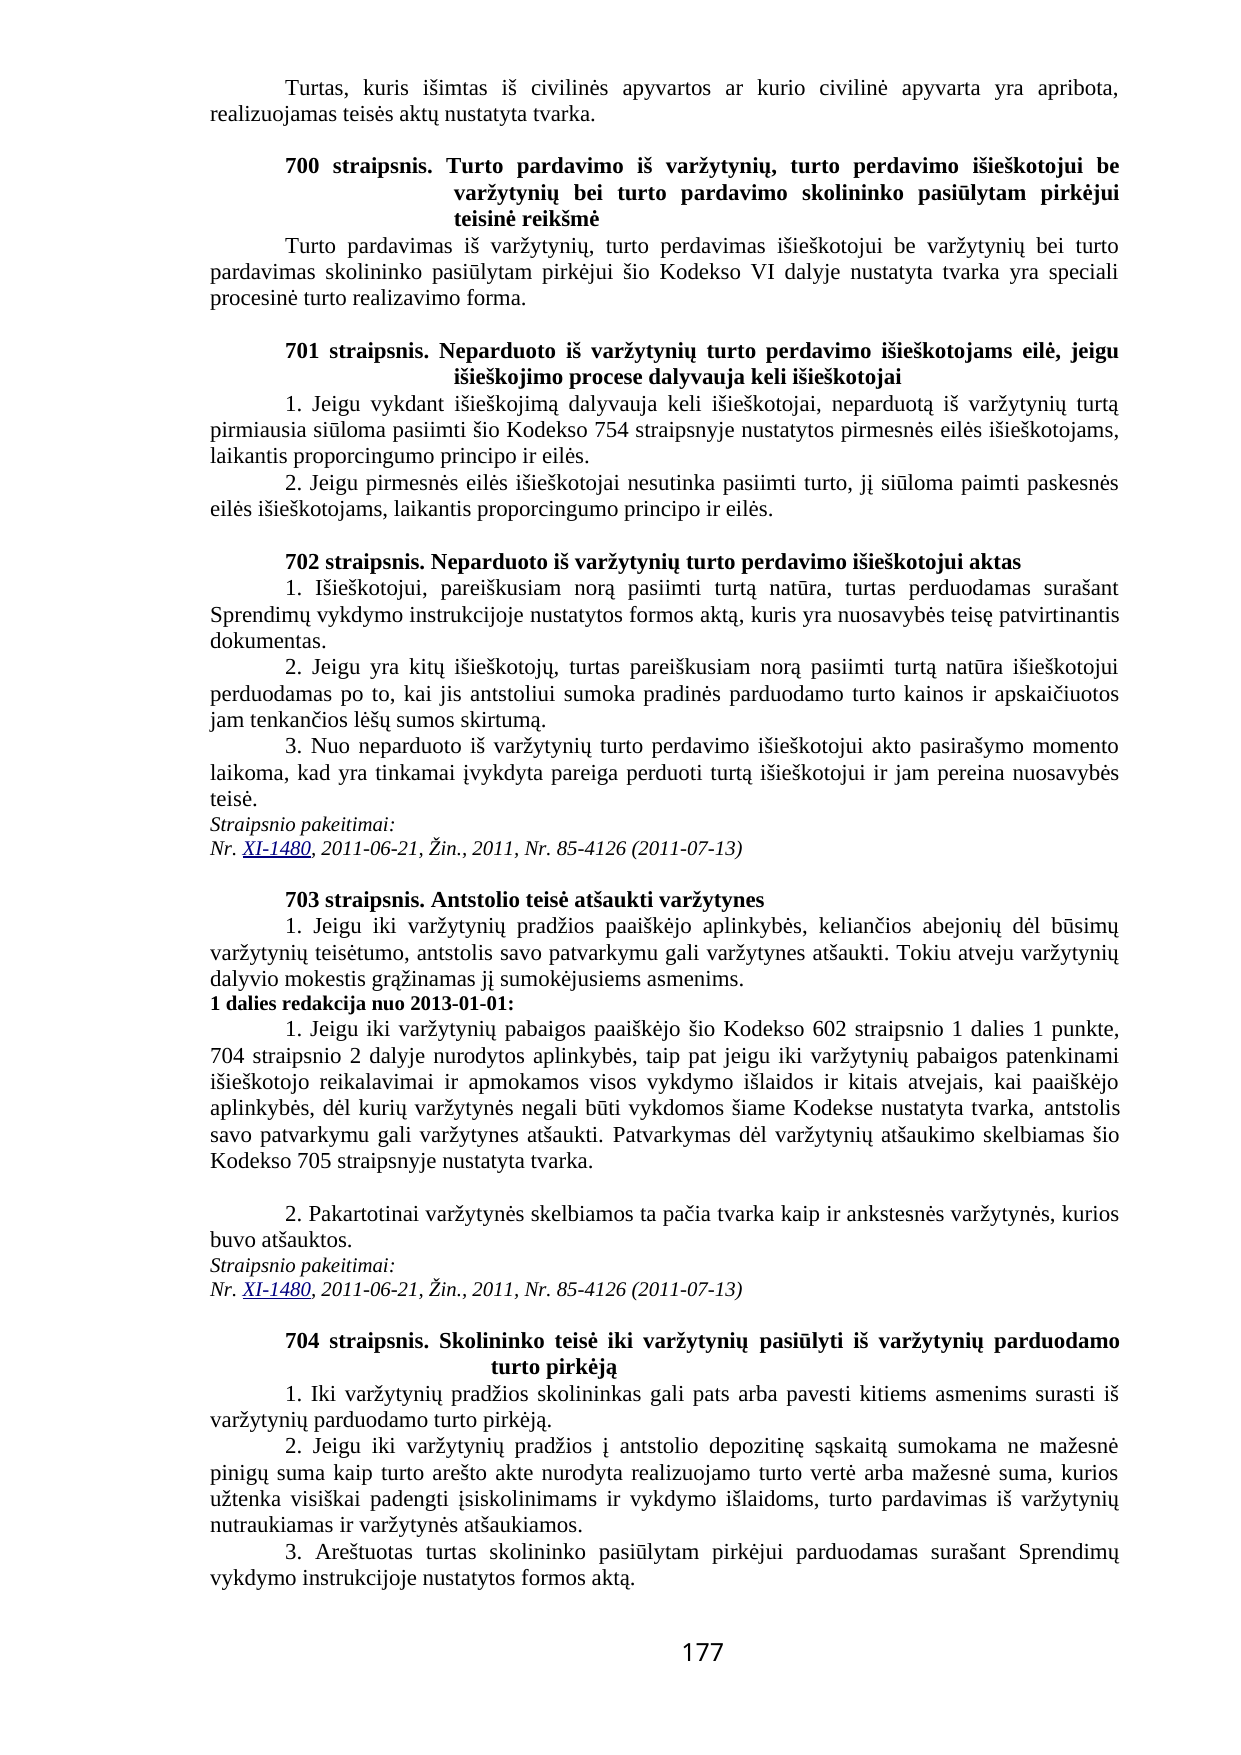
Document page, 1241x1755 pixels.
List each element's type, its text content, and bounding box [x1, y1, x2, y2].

text 3. Nuo neparduoto iš varžytynių turto perdavimo išieškotojui akto pasirašymo momento laikoma, kad yra tinkamai įvykdyta pareiga perduoti turtą išieškotojui ir jam pereina nuosavybės teisė. [210, 732, 1120, 811]
text Turto pardavimas iš varžytynių, turto perdavimas išieškotojui be varžytynių bei turto pardavimas skolininko pasiūlytam pirkėjui šio Kodekso VI dalyje nustatyta tvarka yra speciali procesinė turto realizavimo forma. [210, 232, 1120, 311]
text 1. Išieškotojui, pareiškusiam norą pasiimti turtą natūra, turtas perduodamas surašant Sprendimų vykdymo instrukcijoje nustatytos formos aktą, kuris yra nuosavybės teisę patvirtinantis dokumentas. [210, 574, 1120, 653]
text Nr. XI-1480, 2011-06-21, Žin., 2011, Nr. 85-4126 (2011-07-13) [210, 836, 1120, 859]
text Straipsnio pakeitimai: [210, 1253, 1120, 1277]
text 1 dalies redakcija nuo 2013-01-01: [210, 991, 1120, 1015]
text 2. Jeigu pirmesnės eilės išieškotojai nesutinka pasiimti turto, jį siūloma paimti paskesnės eilės išieškotojams, laikantis proporcingumo principo ir eilės. [210, 469, 1120, 522]
text 2. Jeigu iki varžytynių pradžios į antstolio depozitinę sąskaitą sumokama ne mažesnė pinigų suma kaip turto arešto akte nurodyta realizuojamo turto vertė arba mažesnė suma, kurios užtenka visiškai padengti įsiskolinimams ir vykdymo išlaidoms, turto pardavimas iš varžytynių nutraukiamas ir varžytynės atšaukiamos. [210, 1432, 1120, 1538]
text 1. Jeigu iki varžytynių pabaigos paaiškėjo šio Kodekso 602 straipsnio 1 dalies 1 punkte, 704 straipsnio 2 dalyje nurodytos aplinkybės, taip pat jeigu iki varžytynių pabaigos patenkinami išieškotojo reikalavimai ir apmokamos visos vykdymo išlaidos ir kitais atvejais, kai paaiškėjo aplinkybės, dėl kurių varžytynės negali būti vykdomos šiame Kodekse nustatyta tvarka, antstolis savo patvarkymu gali varžytynes atšaukti. Patvarkymas dėl varžytynių atšaukimo skelbiamas šio Kodekso 705 straipsnyje nustatyta tvarka. [210, 1015, 1120, 1173]
text 703 straipsnis. Antstolio teisė atšaukti varžytynes [210, 886, 1120, 912]
text 701 straipsnis. Neparduoto iš varžytynių turto perdavimo išieškotojams eilė, jeigu išieškojimo procese dalyvauja keli išieškotojai [285, 337, 1120, 390]
text Nr. XI-1480, 2011-06-21, Žin., 2011, Nr. 85-4126 (2011-07-13) [210, 1277, 1120, 1301]
text 1. Iki varžytynių pradžios skolininkas gali pats arba pavesti kitiems asmenims surasti iš varžytynių parduodamo turto pirkėją. [210, 1380, 1120, 1432]
text 702 straipsnis. Neparduoto iš varžytynių turto perdavimo išieškotojui aktas [210, 548, 1120, 574]
text 1. Jeigu vykdant išieškojimą dalyvauja keli išieškotojai, neparduotą iš varžytynių turtą pirmiausia siūloma pasiimti šio Kodekso 754 straipsnyje nustatytos pirmesnės eilės išieškotojams, laikantis proporcingumo principo ir eilės. [210, 390, 1120, 469]
text Turtas, kuris išimtas iš civilinės apyvartos ar kurio civilinė apyvarta yra apribota, realizuojamas teisės aktų nustatyta tvarka. [210, 73, 1120, 126]
text 2. Jeigu yra kitų išieškotojų, turtas pareiškusiam norą pasiimti turtą natūra išieškotojui perduodamas po to, kai jis antstoliui sumoka pradinės parduodamo turto kainos ir apskaičiuotos jam tenkančios lėšų sumos skirtumą. [210, 653, 1120, 732]
text 700 straipsnis. Turto pardavimo iš varžytynių, turto perdavimo išieškotojui be varžytynių bei turto pardavimo skolininko pasiūlytam pirkėjui teisinė reikšmė [285, 153, 1120, 232]
text 704 straipsnis. Skolininko teisė iki varžytynių pasiūlyti iš varžytynių parduodamo turto pirkėją [285, 1327, 1120, 1380]
text 3. Areštuotas turtas skolininko pasiūlytam pirkėjui parduodamas surašant Sprendimų vykdymo instrukcijoje nustatytos formos aktą. [210, 1538, 1120, 1591]
text 2. Pakartotinai varžytynės skelbiamos ta pačia tvarka kaip ir ankstesnės varžytynės, kurios buvo atšauktos. [210, 1200, 1120, 1253]
text Straipsnio pakeitimai: [210, 811, 1120, 836]
text 1. Jeigu iki varžytynių pradžios paaiškėjo aplinkybės, keliančios abejonių dėl būsimų varžytynių teisėtumo, antstolis savo patvarkymu gali varžytynes atšaukti. Tokiu atveju varžytynių dalyvio mokestis grąžinamas jį sumokėjusiems asmenims. [210, 912, 1120, 991]
